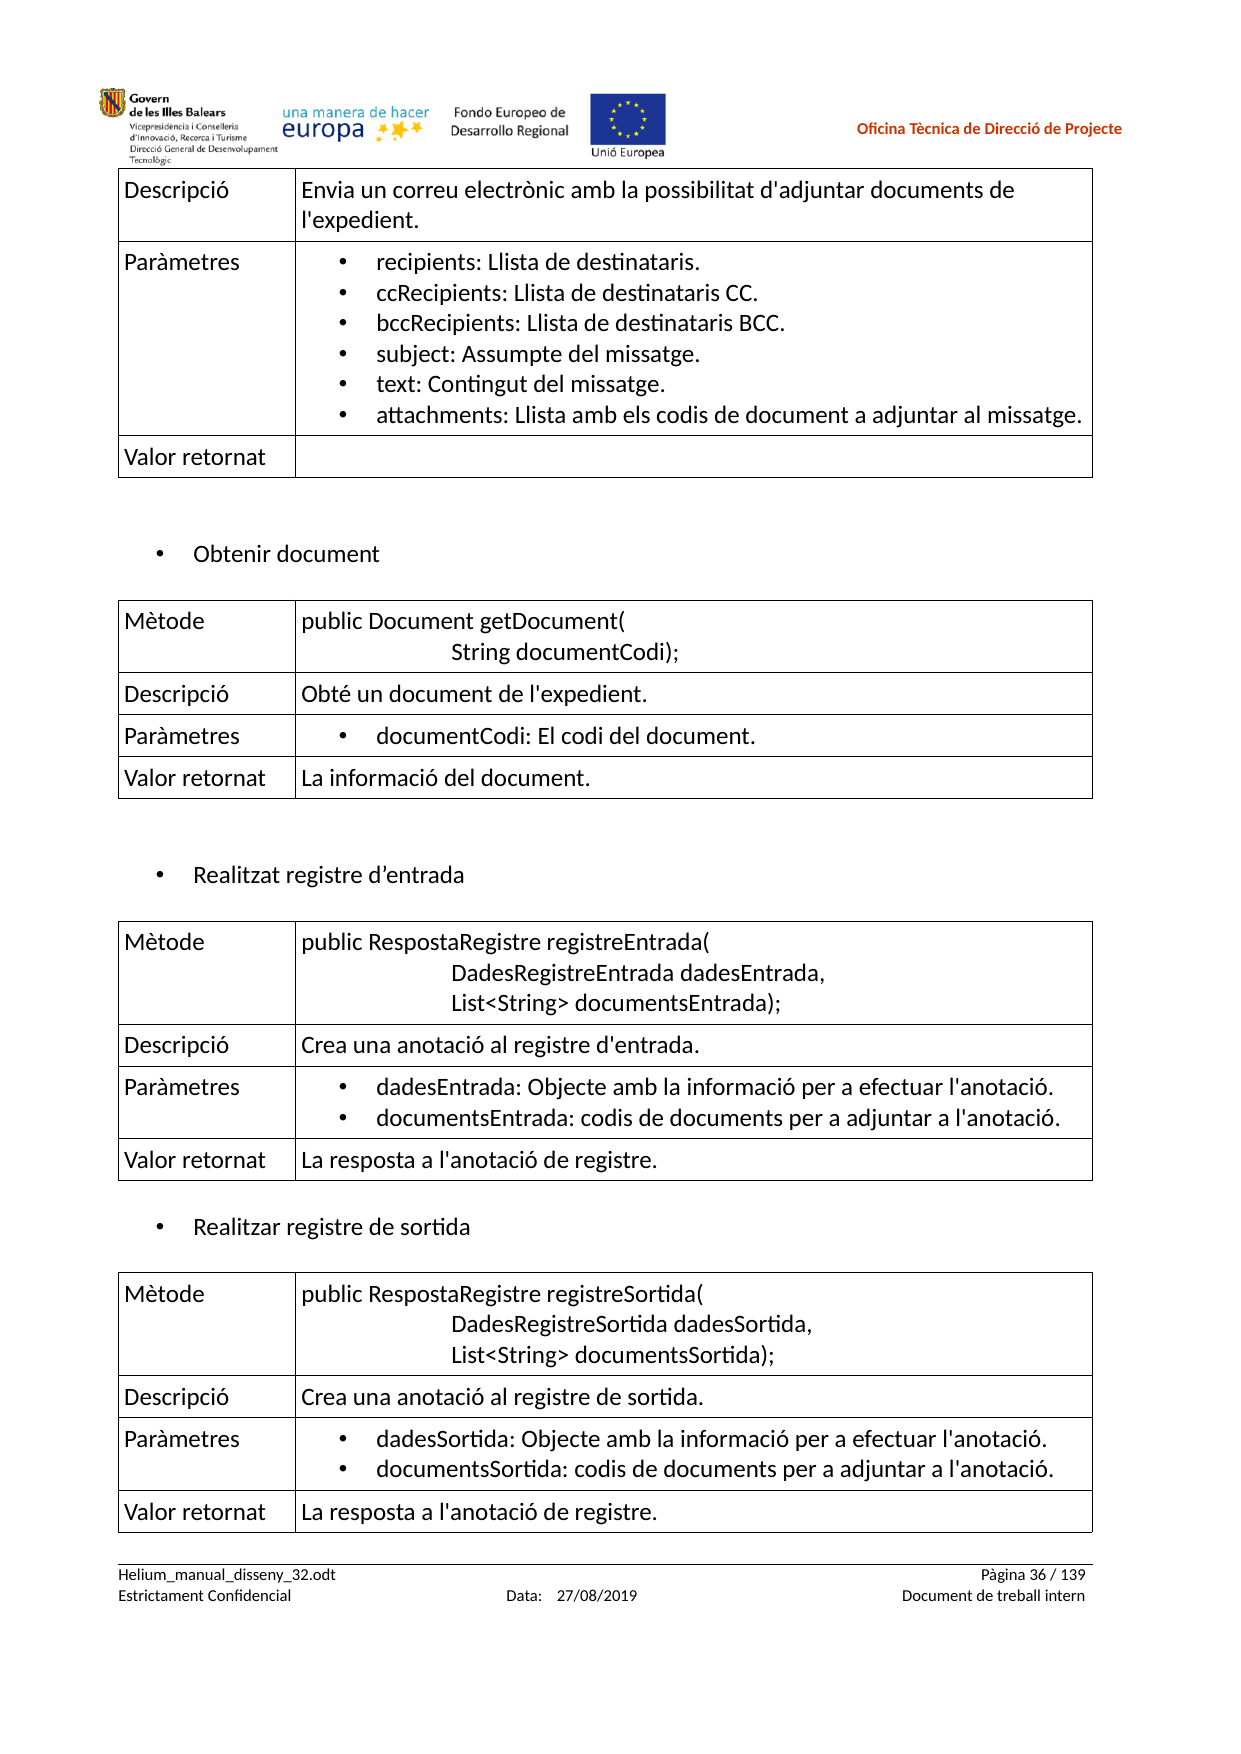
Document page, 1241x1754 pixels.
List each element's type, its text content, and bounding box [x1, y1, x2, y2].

table_cell documentCodi: El codi del document. [296, 715, 1092, 756]
table_header Mètode [119, 922, 295, 1024]
table_header public RespostaRegistre registreSortida( DadesRegistreSortida dadesSortida, List<String> documentsSortida); [296, 1273, 1092, 1375]
table_cell La informació del document. [296, 757, 1092, 798]
table_cell Obté un document de l'expedient. [296, 673, 1092, 714]
list Obtenir document [156, 538, 1122, 569]
table_header Mètode [119, 601, 295, 672]
table_cell Descripció [119, 169, 295, 241]
table_cell Valor retornat [119, 1491, 295, 1532]
table_cell Descripció [119, 1025, 295, 1066]
list Realitzar registre de sortida [156, 1211, 1122, 1242]
table_cell Paràmetres [119, 1067, 295, 1138]
table_cell Paràmetres [119, 1418, 295, 1490]
table_cell Crea una anotació al registre de sortida. [296, 1376, 1092, 1417]
table_cell dadesEntrada: Objecte amb la informació per a efectuar l'anotació. documentsEntrada: codis de documents per a adjuntar a l'anotació. [296, 1067, 1092, 1138]
table_header public Document getDocument( String documentCodi); [296, 601, 1092, 672]
table_cell dadesSortida: Objecte amb la informació per a efectuar l'anotació. documentsSortida: codis de documents per a adjuntar a l'anotació. [296, 1418, 1092, 1490]
table_header public RespostaRegistre registreEntrada( DadesRegistreEntrada dadesEntrada, List<String> documentsEntrada); [296, 922, 1092, 1024]
table_cell Valor retornat [119, 436, 295, 477]
table_cell Descripció [119, 1376, 295, 1417]
table_cell Descripció [119, 673, 295, 714]
table_cell Valor retornat [119, 757, 295, 798]
table_cell Paràmetres [119, 242, 295, 435]
table_cell Valor retornat [119, 1139, 295, 1180]
table_cell Paràmetres [119, 715, 295, 756]
table_header Mètode [119, 1273, 295, 1375]
table_cell La resposta a l'anotació de registre. [296, 1139, 1092, 1180]
list Realitzat registre d’entrada [156, 859, 1122, 890]
table_cell Crea una anotació al registre d'entrada. [296, 1025, 1092, 1066]
table_cell recipients: Llista de destinataris. ccRecipients: Llista de destinataris CC. bccRecipients: Llista de destinataris BCC. subject: Assumpte del missatge. text: Contingut del missatge. attachments: Llista amb els codis de document a adjuntar al missatge. [296, 242, 1092, 435]
table_cell Envia un correu electrònic amb la possibilitat d'adjuntar documents de l'expedient. [296, 169, 1092, 241]
table_cell [296, 436, 1092, 477]
picture [99, 87, 668, 166]
table_cell La resposta a l'anotació de registre. [296, 1491, 1092, 1532]
